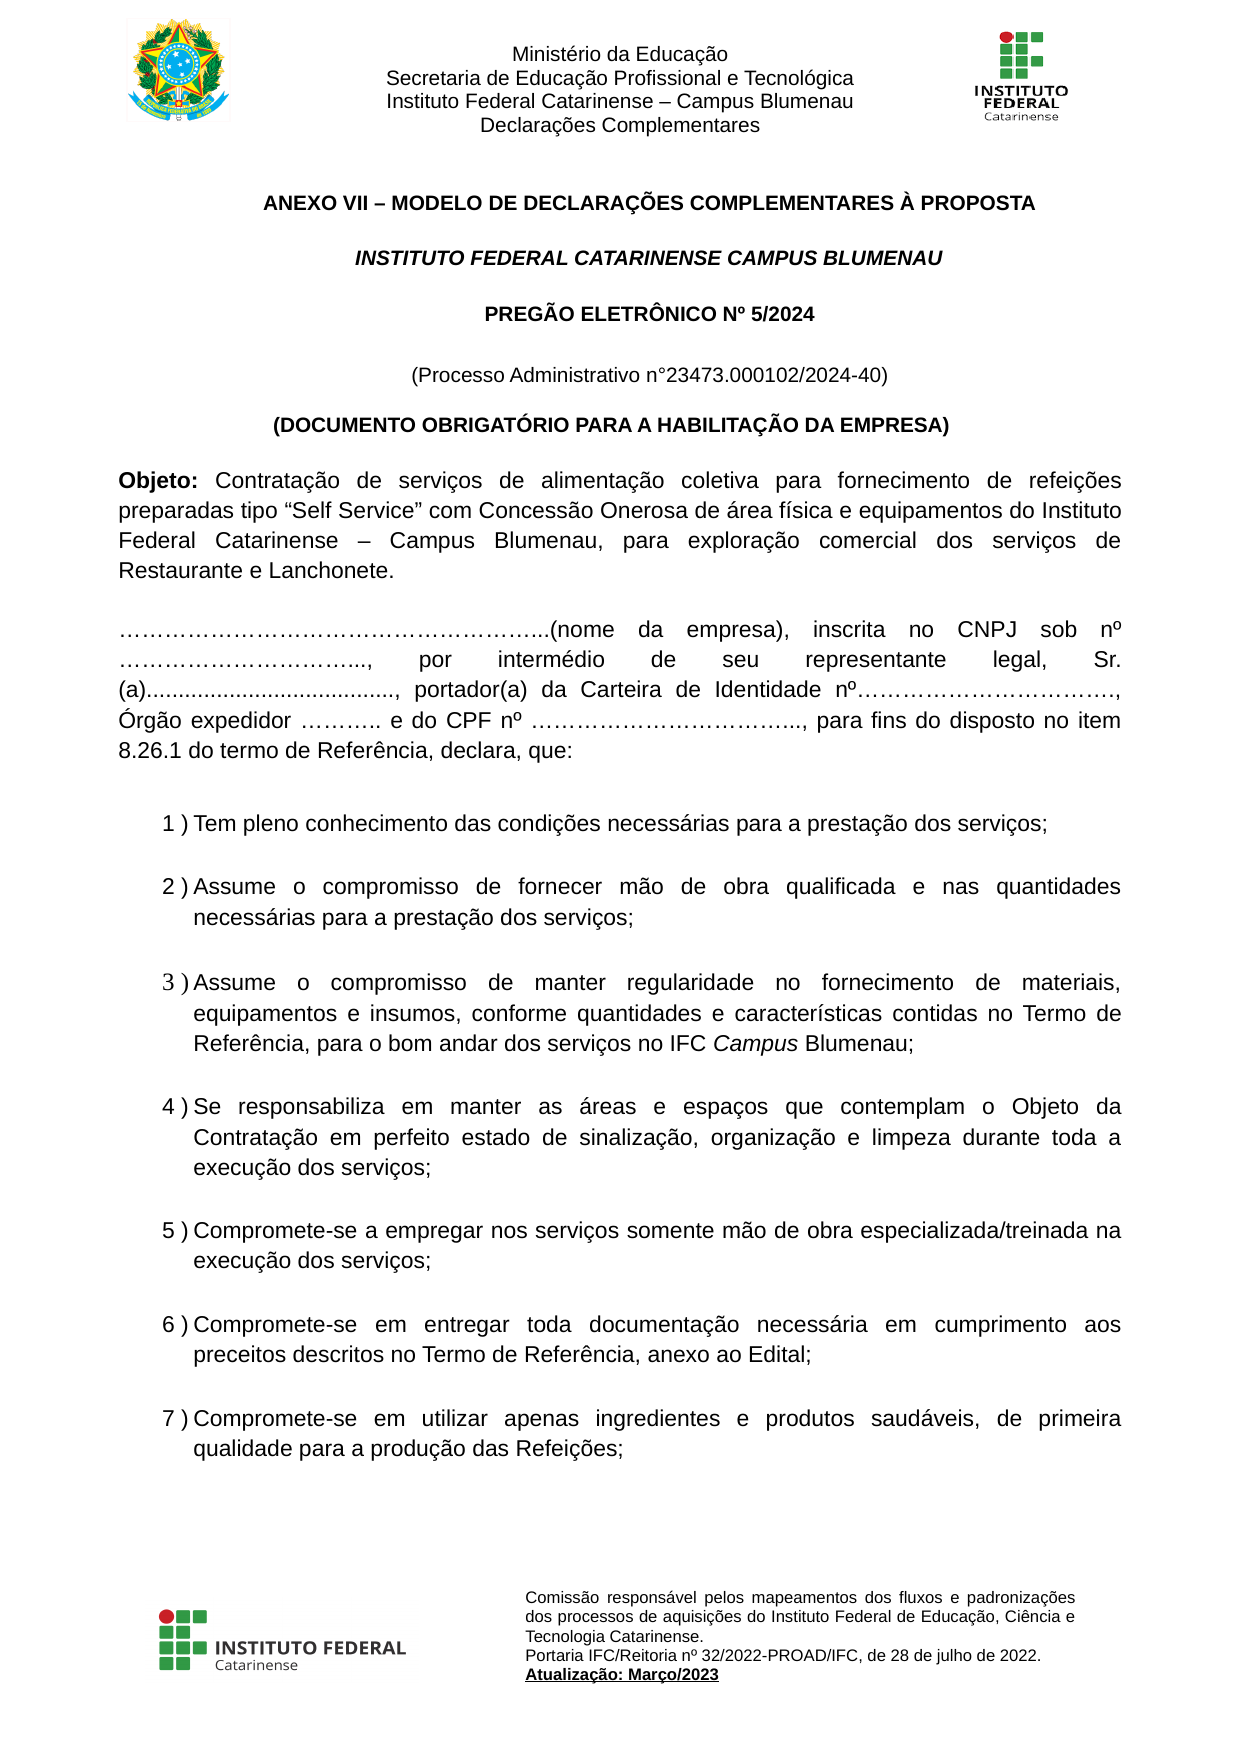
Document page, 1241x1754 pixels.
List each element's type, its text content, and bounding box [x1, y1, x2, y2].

list Tem pleno conhecimento das condições necessárias para a prestação dos serviços; [156, 810, 1122, 836]
picture [145, 1597, 420, 1683]
text (documento obrigatório para a habilitação da empresa) [118, 412, 1104, 436]
picture [963, 22, 1081, 130]
list Compromete-se em utilizar apenas ingredientes e produtos saudáveis, de primeira qualidade para a produção das Refeições; [156, 1405, 1122, 1461]
text INSTITUTO FEDERAL CATARINENSE CAMPUS BLUMENAU [118, 246, 1122, 270]
picture [152, 102, 159, 108]
text Objeto: Contratação de serviços de alimentação coletiva para fornecimento de refeições preparadas tipo “Self Service” com Concessão Onerosa de área física e equipamentos do Instituto Federal Catarinense – Campus Blumenau, para exploração comercial dos serviços de Restaurante e Lanchonete. [118, 467, 1122, 583]
list Compromete-se em entregar toda documentação necessária em cumprimento aos preceitos descritos no Termo de Referência, anexo ao Edital; [156, 1311, 1122, 1368]
text ………………………………………………...(nome da empresa), inscrita no CNPJ sob nº …………………………..., por intermédio de seu representante legal, Sr.(a)......................................., portador(a) da Carteira de Identidade nº……………………………., Órgão expedidor ……….. e do CPF nº ……………………………..., para fins do disposto no item 8.26.1 do termo de Referência, declara, que: [118, 616, 1122, 763]
picture [128, 19, 229, 121]
list Assume o compromisso de manter regularidade no fornecimento de materiais, equipamentos e insumos, conforme quantidades e características contidas no Termo de Referência, para o bom andar dos serviços no IFC Campus Blumenau; [156, 967, 1122, 1056]
list Compromete-se a empregar nos serviços somente mão de obra especializada/treinada na execução dos serviços; [156, 1217, 1122, 1274]
picture [200, 101, 212, 108]
text ANEXO VII – MODELO DE DECLARAÇÕES COMPLEMENTARES À PROPOSTA [118, 191, 1122, 215]
text (Processo Administrativo n°23473.000102/2024-40) [118, 363, 1122, 387]
text PREGÃO ELETRÔNICO Nº 5/2024 [118, 302, 1122, 326]
list Se responsabiliza em manter as áreas e espaços que contemplam o Objeto da Contratação em perfeito estado de sinalização, organização e limpeza durante toda a execução dos serviços; [156, 1093, 1122, 1180]
picture [193, 97, 229, 121]
list Assume o compromisso de fornecer mão de obra qualificada e nas quantidades necessárias para a prestação dos serviços; [156, 873, 1122, 930]
